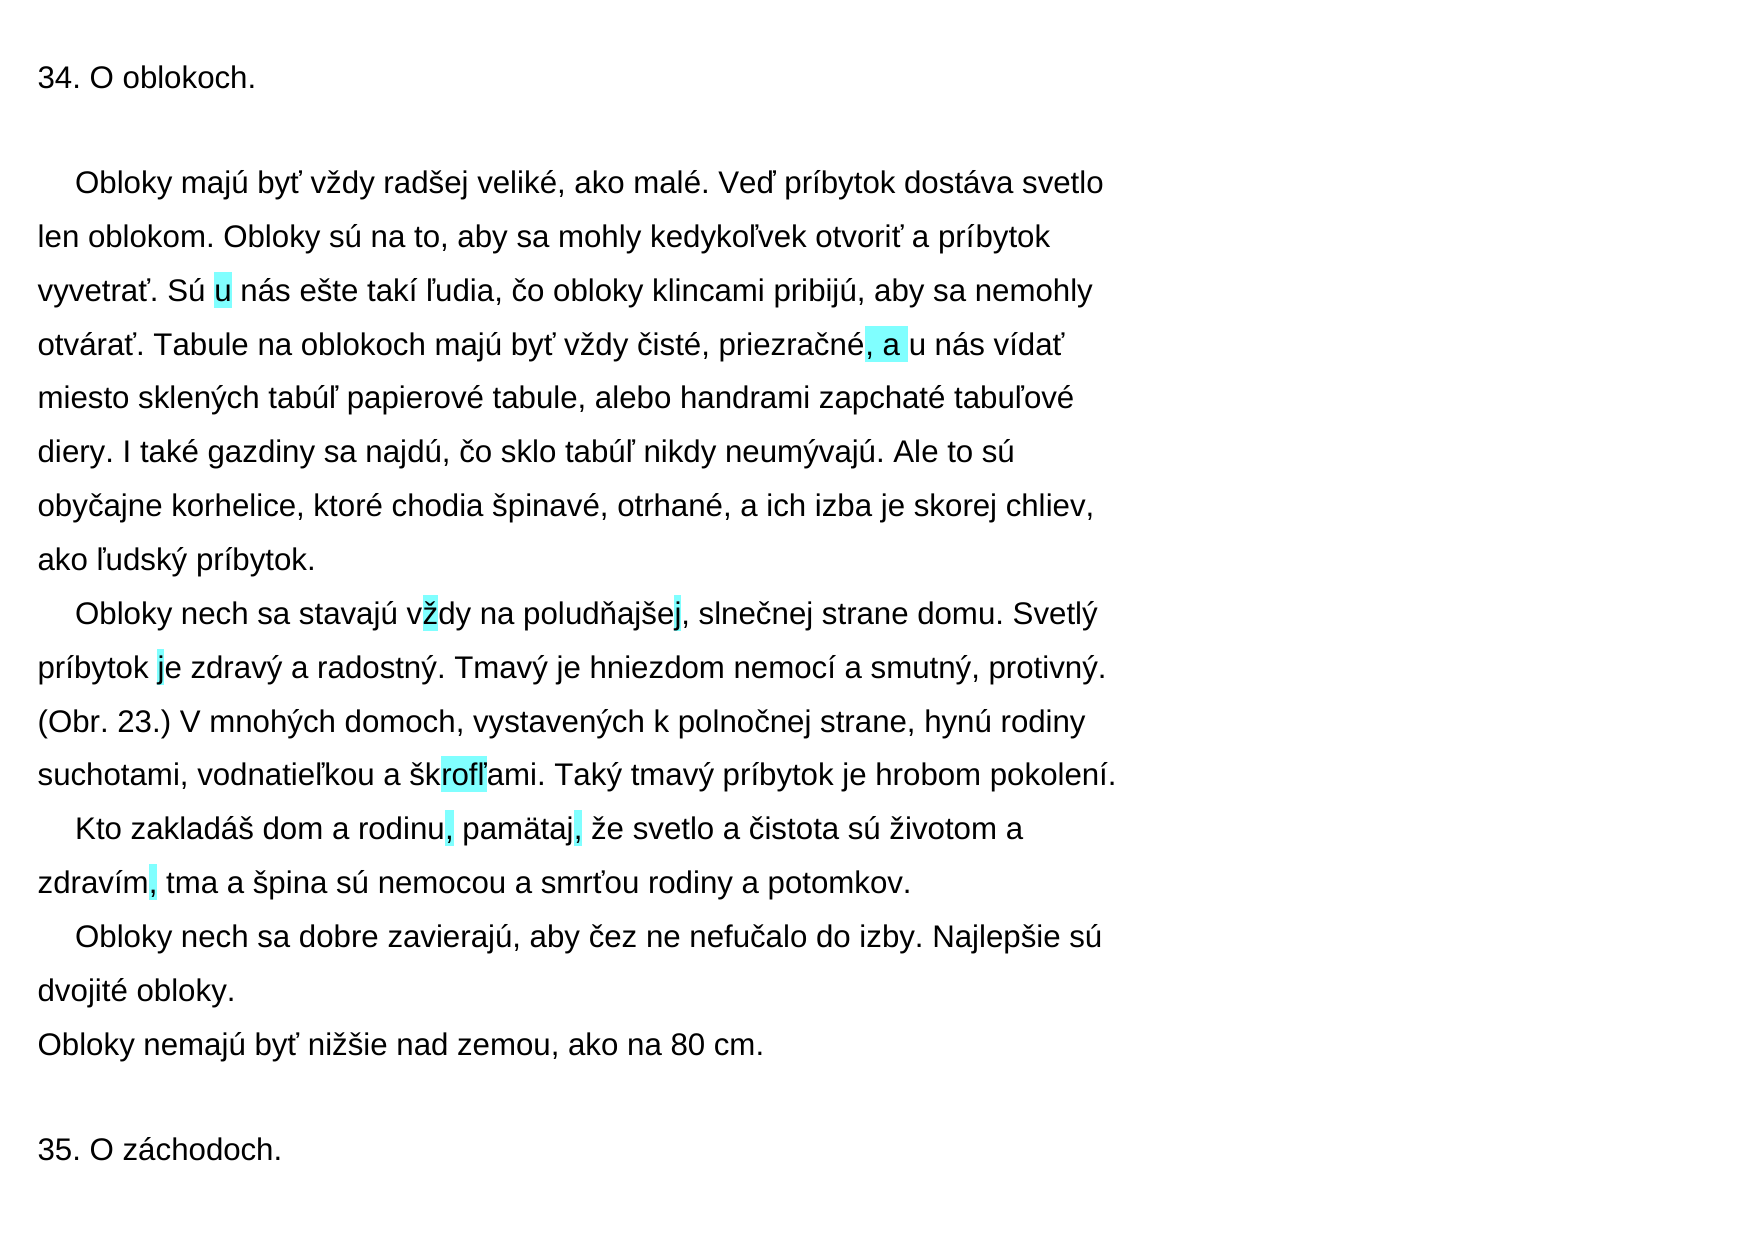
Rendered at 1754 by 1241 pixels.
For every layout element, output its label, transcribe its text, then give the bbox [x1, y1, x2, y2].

text Obloky nech sa stavajú vždy na poludňajšej, slnečnej strane domu. Svetlý príbytok je zdravý a radostný. Tmavý je hniezdom nemocí a smutný, protivný. (Obr. 23.) V mnohých domoch, vystavených k polnočnej strane, hynú rodiny suchotami, vodnatieľkou a škrofľami. Taký tmavý príbytok je hrobom pokolení. [37, 595, 1130, 792]
text Obloky nech sa dobre zavierajú, aby čez ne nefučalo do izby. Najlepšie sú dvojité obloky. [37, 918, 1130, 1008]
text 34. O oblokoch. [37, 59, 1130, 95]
text Obloky majú byť vždy radšej veliké, ako malé. Veď príbytok dostáva svetlo len oblokom. Obloky sú na to, aby sa mohly kedykoľvek otvoriť a prí­bytok vyvetrať. Sú u nás ešte takí ľudia, čo obloky klincami pribijú, aby sa nemohly otvárať. Tabule na oblokoch majú byť vždy čisté, priezračné, a u nás vídať miesto sklených tabúľ papierové tabule, alebo handrami zapchaté tabuľové diery. I také gazdiny sa najdú, čo sklo tabúľ nikdy neumývajú. Ale to sú obyčajne korhelice, ktoré chodia špinavé, otrhané, a ich izba je skorej chliev, ako ľudský príbytok. [37, 164, 1130, 577]
text Obloky nemajú byť nižšie nad zemou, ako na 80 cm. [37, 1026, 1130, 1062]
text Kto zakladáš dom a rodinu, pamätaj, že svetlo a čistota sú životom a zdravím, tma a špina sú nemocou a smrťou rodiny a potomkov. [37, 810, 1130, 900]
text 35. O záchodoch. [37, 1131, 1130, 1167]
